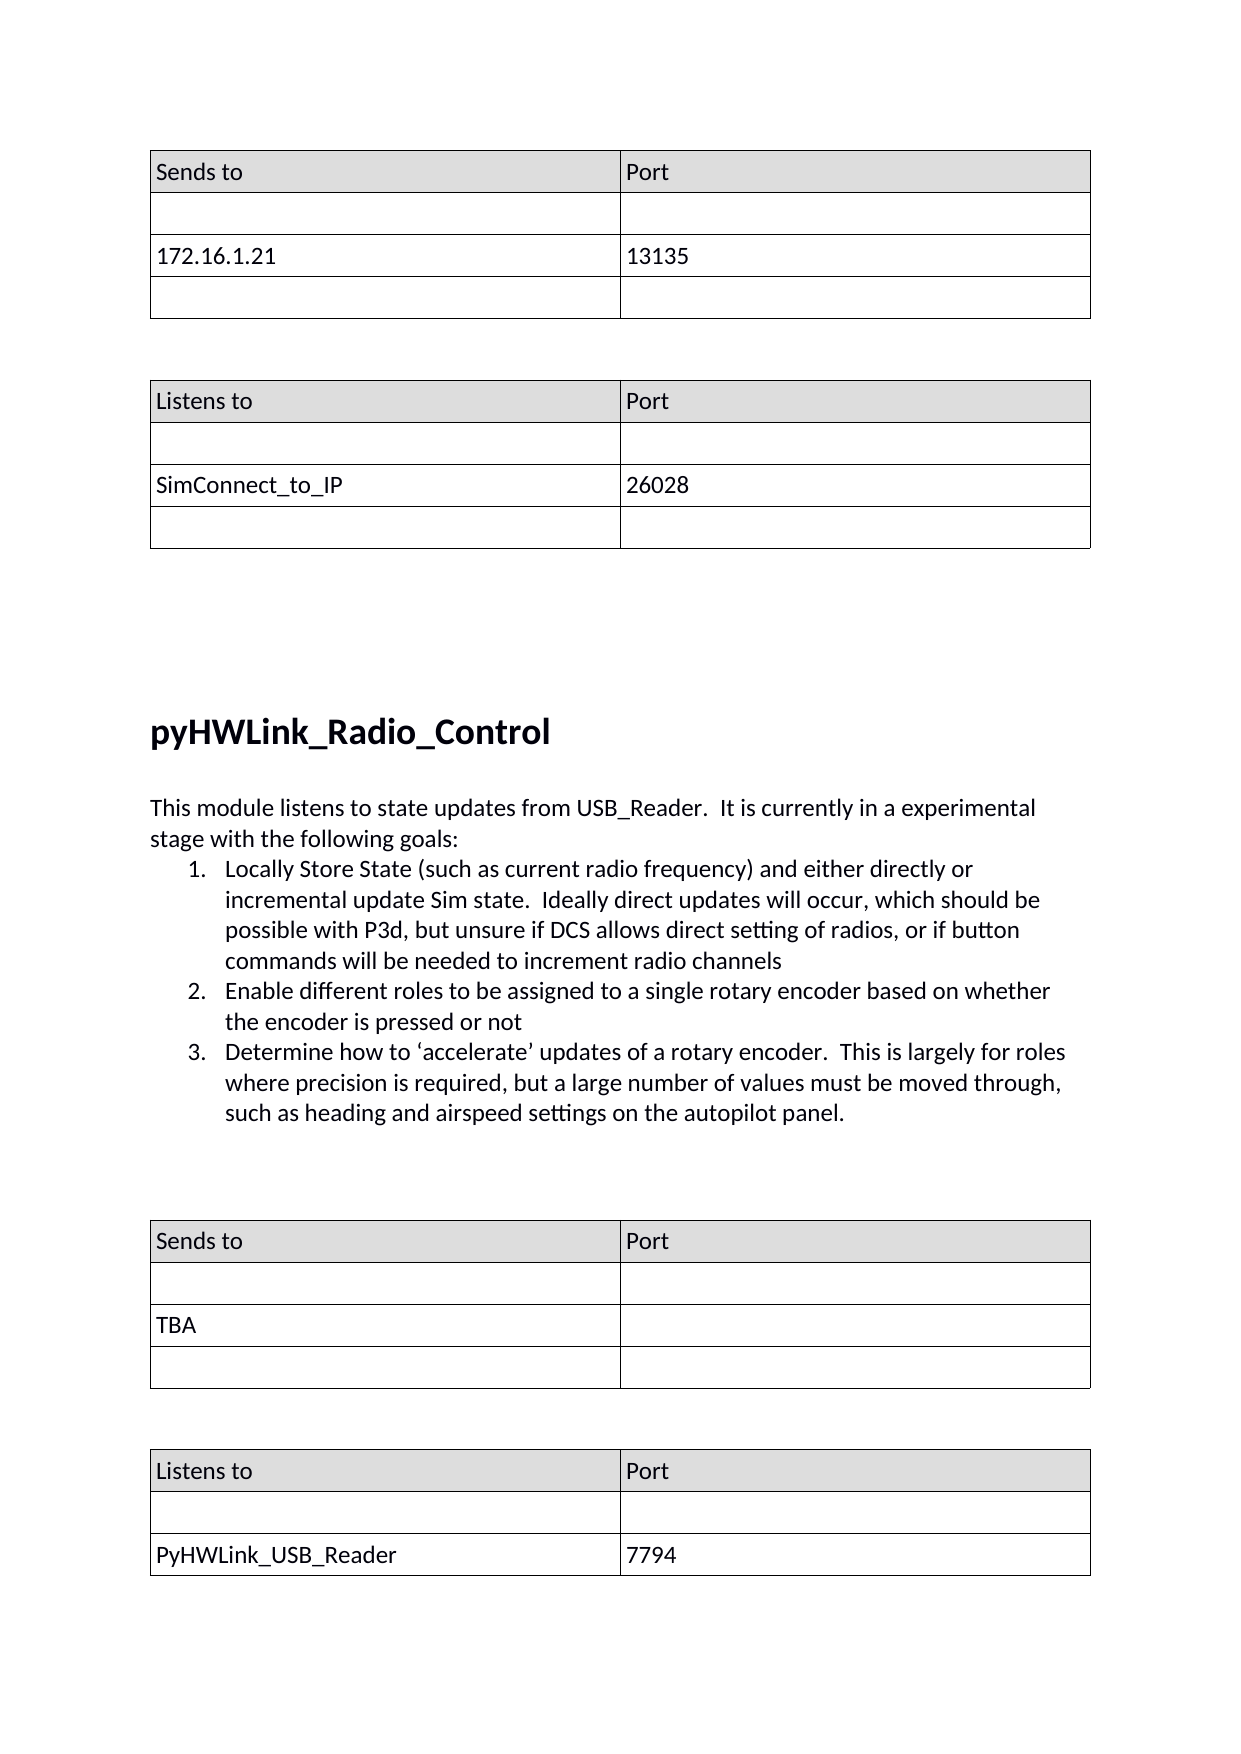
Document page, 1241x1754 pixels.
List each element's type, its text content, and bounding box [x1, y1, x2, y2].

table_cell [151, 277, 620, 318]
table_cell [151, 193, 620, 234]
table_cell 13135 [621, 235, 1090, 276]
table_header Listens to [151, 381, 620, 422]
text This module listens to state updates from USB_Reader. It is currently in a experimental stage with the following goals: [150, 792, 1090, 853]
table_cell [621, 193, 1090, 234]
table_cell [621, 1263, 1090, 1304]
table_header Port [621, 381, 1090, 422]
table_cell [151, 1492, 620, 1533]
table_cell 26028 [621, 465, 1090, 506]
table_header Port [621, 151, 1090, 192]
table_header Port [621, 1221, 1090, 1262]
table_cell [621, 507, 1090, 548]
list Determine how to ‘accelerate’ updates of a rotary encoder. This is largely for roles where precision is required, but a large number of values must be moved through, such as heading and airspeed settings on the autopilot panel. [187, 1036, 1090, 1128]
table_cell PyHWLink_USB_Reader [151, 1534, 620, 1575]
table_cell [621, 423, 1090, 464]
table_header Sends to [151, 1221, 620, 1262]
table_header Listens to [151, 1450, 620, 1491]
table_cell [621, 1492, 1090, 1533]
table_cell SimConnect_to_IP [151, 465, 620, 506]
table_cell [621, 277, 1090, 318]
table_cell 7794 [621, 1534, 1090, 1575]
table_cell [621, 1305, 1090, 1346]
table_header Port [621, 1450, 1090, 1491]
subtitle pyHWLink_Radio_Control [150, 708, 1090, 753]
table_cell TBA [151, 1305, 620, 1346]
table_cell [621, 1347, 1090, 1388]
table_cell 172.16.1.21 [151, 235, 620, 276]
list Enable different roles to be assigned to a single rotary encoder based on whether the encoder is pressed or not [187, 975, 1090, 1036]
table_cell [151, 1347, 620, 1388]
table_header Sends to [151, 151, 620, 192]
table_cell [151, 1263, 620, 1304]
table_cell [151, 507, 620, 548]
list Locally Store State (such as current radio frequency) and either directly or incremental update Sim state. Ideally direct updates will occur, which should be possible with P3d, but unsure if DCS allows direct setting of radios, or if button commands will be needed to increment radio channels [187, 853, 1090, 975]
table_cell [151, 423, 620, 464]
